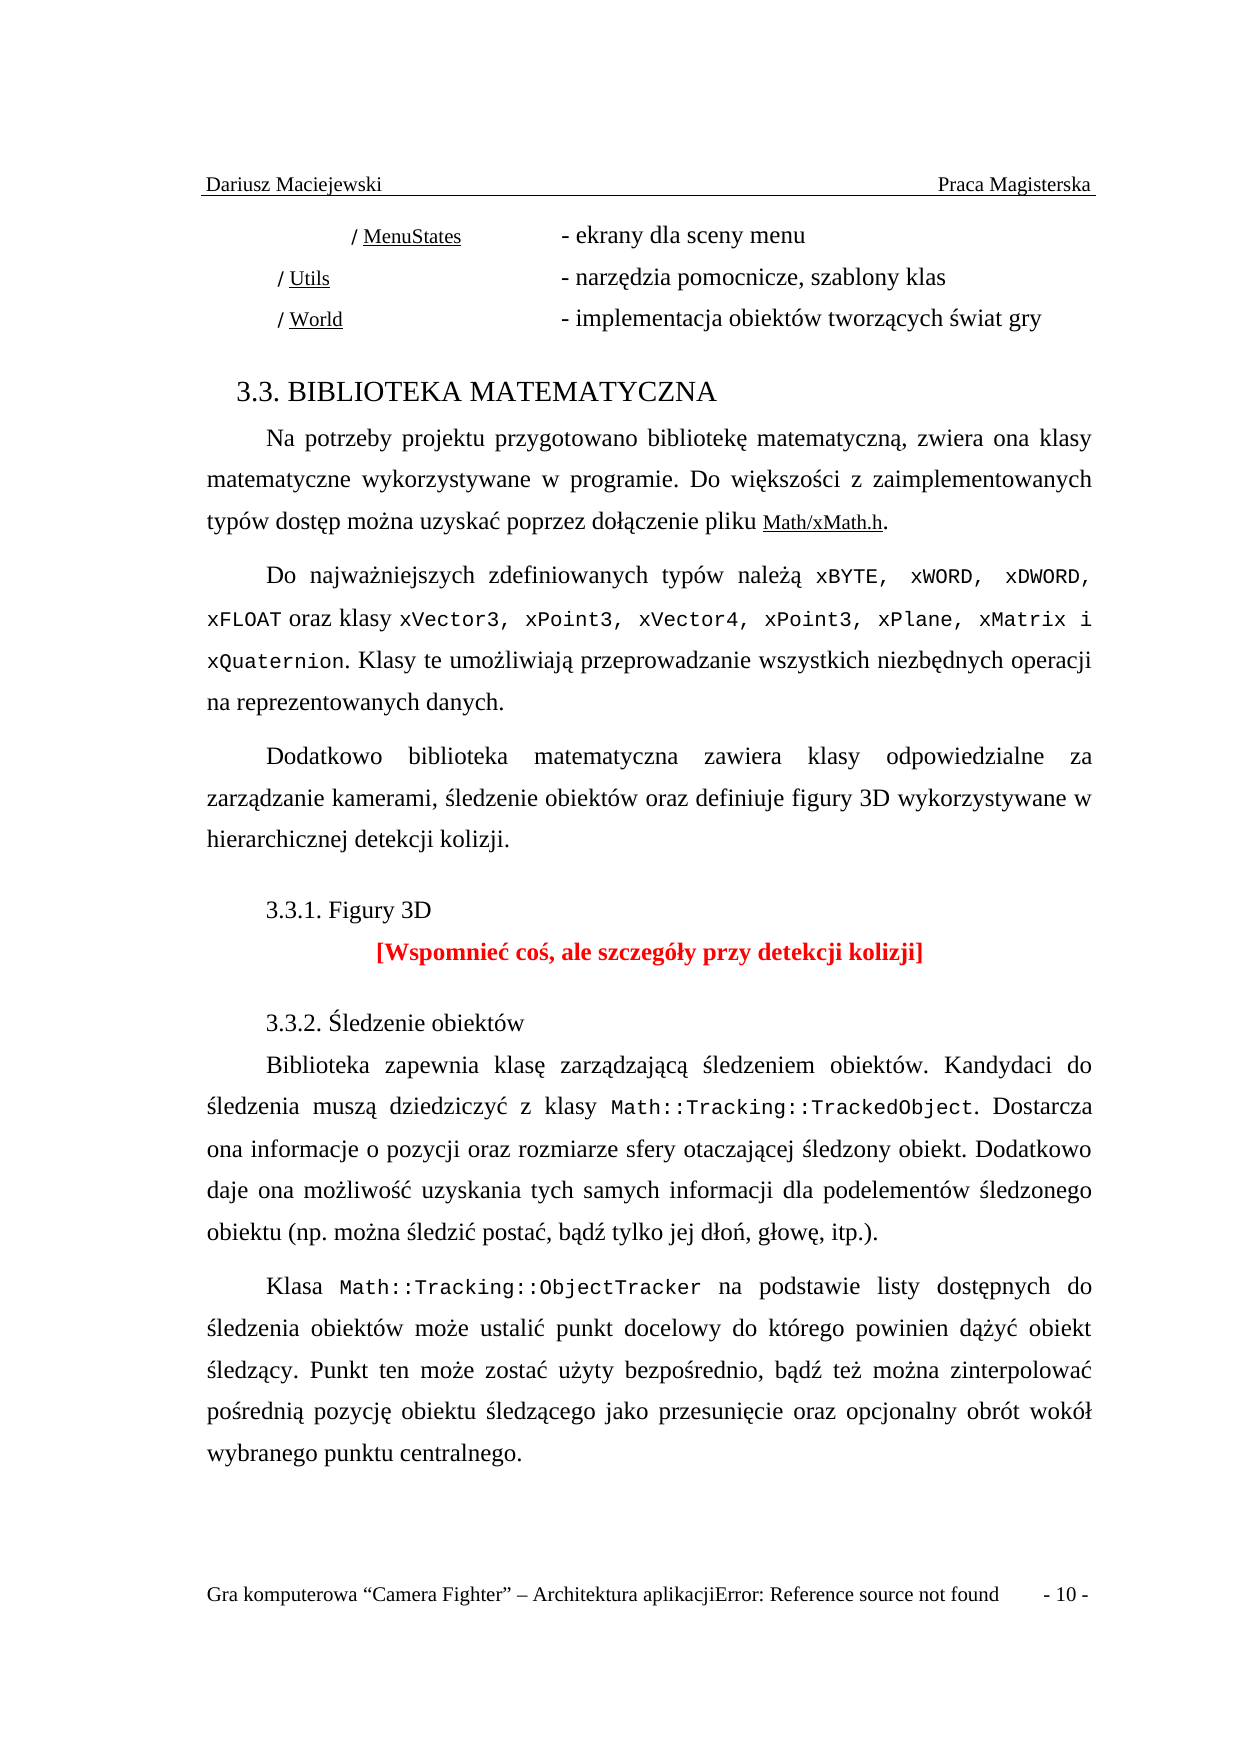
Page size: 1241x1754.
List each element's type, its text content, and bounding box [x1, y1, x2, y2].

text Biblioteka zapewnia klasę zarządzającą śledzeniem obiektów. Kandydaci do śledzenia muszą dziedziczyć z klasy Math::Tracking::TrackedObject. Dostarcza ona informacje o pozycji oraz rozmiarze sfery otaczającej śledzony obiekt. Dodatkowo daje ona możliwość uzyskania tych samych informacji dla podelementów śledzonego obiektu (np. można śledzić postać, bądź tylko jej dłoń, głowę, itp.). [207, 1051, 1092, 1246]
list World - implementacja obiektów tworzących świat gry [218, 304, 1092, 332]
text Dodatkowo biblioteka matematyczna zawiera klasy odpowiedzialne za zarządzanie kamerami, śledzenie obiektów oraz definiuje figury 3D wykorzystywane w hierarchicznej detekcji kolizji. [207, 742, 1092, 853]
text Na potrzeby projektu przygotowano bibliotekę matematyczną, zwiera ona klasy matematyczne wykorzystywane w programie. Do większości z zaimplementowanych typów dostęp można uzyskać poprzez dołączenie pliku Math/xMath.h. [207, 424, 1092, 535]
subtitle Figury 3D [207, 897, 1092, 924]
list MenuStates - ekrany dla sceny menu [292, 221, 1092, 249]
text [Wspomnieć coś, ale szczegóły przy detekcji kolizji] [207, 938, 1092, 966]
subtitle Śledzenie obiektów [207, 1009, 1092, 1037]
subtitle Biblioteka matematyczna [207, 376, 1092, 408]
text Do najważniejszych zdefiniowanych typów należą xBYTE, xWORD, xDWORD, xFLOAT oraz klasy xVector3, xPoint3, xVector4, xPoint3, xPlane, xMatrix i xQuaternion. Klasy te umożliwiają przeprowadzanie wszystkich niezbędnych operacji na reprezentowanych danych. [207, 561, 1092, 716]
text Klasa Math::Tracking::ObjectTracker na podstawie listy dostępnych do śledzenia obiektów może ustalić punkt docelowy do którego powinien dążyć obiekt śledzący. Punkt ten może zostać użyty bezpośrednio, bądź też można zinterpolować pośrednią pozycję obiektu śledzącego jako przesunięcie oraz opcjonalny obrót wokół wybranego punktu centralnego. [207, 1272, 1092, 1467]
list Utils - narzędzia pomocnicze, szablony klas [218, 263, 1092, 291]
